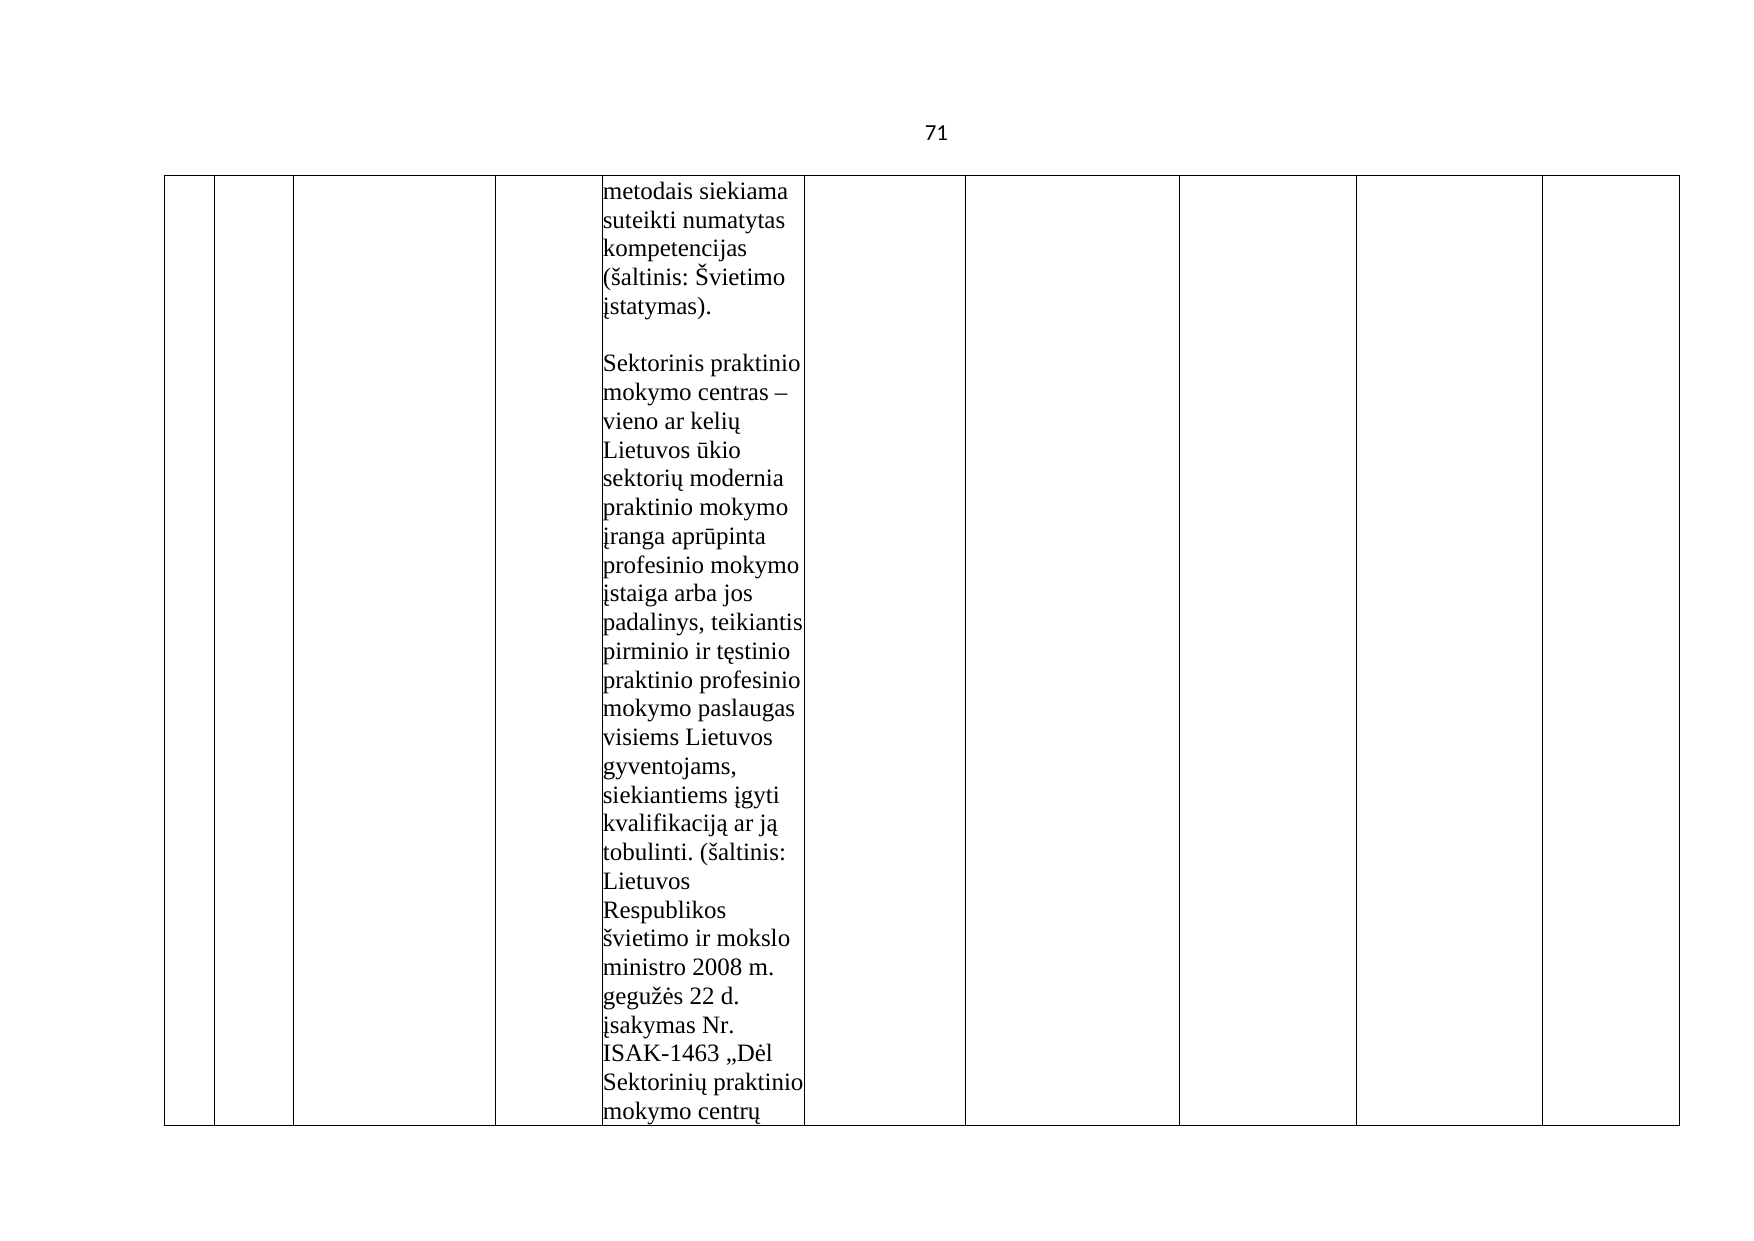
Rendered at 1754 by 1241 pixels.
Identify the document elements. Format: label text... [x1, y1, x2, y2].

table_cell [1543, 176, 1679, 1125]
table_cell [1180, 176, 1356, 1125]
table_cell [165, 176, 214, 1125]
table_cell metodais siekiama suteikti numatytas kompetencijas (šaltinis: Švietimo įstatymas). Sektorinis praktinio mokymo centras – vieno ar kelių Lietuvos ūkio sektorių modernia praktinio mokymo įranga aprūpinta profesinio mokymo įstaiga arba jos padalinys, teikiantis pirminio ir tęstinio praktinio profesinio mokymo paslaugas visiems Lietuvos gyventojams, siekiantiems įgyti kvalifikaciją ar ją tobulinti. (šaltinis: Lietuvos Respublikos švietimo ir mokslo ministro 2008 m. gegužės 22 d. įsakymas Nr. ISAK-1463 „Dėl Sektorinių praktinio mokymo centrų [603, 176, 804, 1125]
table_cell [805, 176, 965, 1125]
table_cell [215, 176, 293, 1125]
table_cell [966, 176, 1179, 1125]
table_cell [1357, 176, 1542, 1125]
table_cell [496, 176, 602, 1125]
table_cell [294, 176, 495, 1125]
